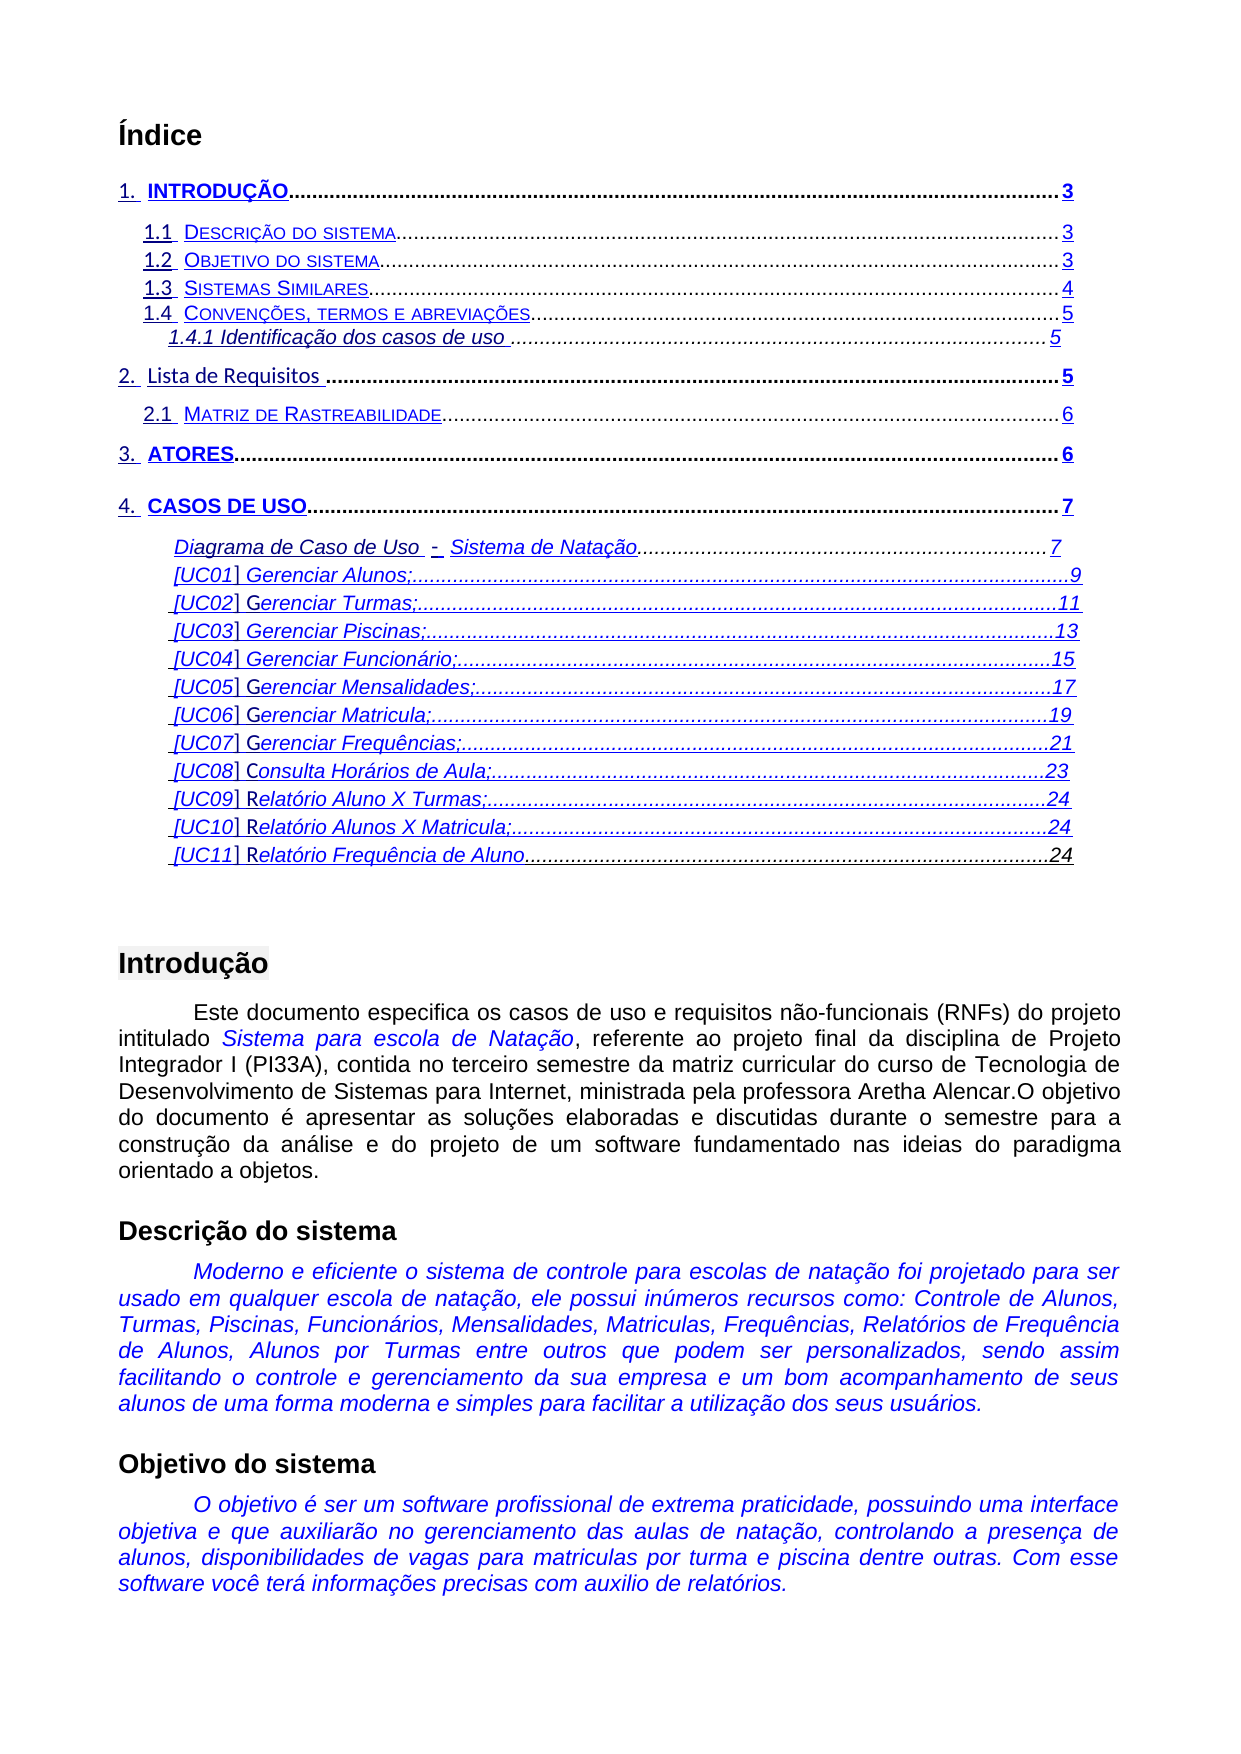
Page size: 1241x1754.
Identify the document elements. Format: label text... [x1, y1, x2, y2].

text Índice [118, 118, 1122, 152]
text [UC01] Gerenciar Alunos;..................................................................................................................9 [168, 560, 1122, 588]
text [UC02] Gerenciar Turmas;...............................................................................................................11 [168, 588, 1122, 616]
text 1.3 Sistemas Similares 4 [143, 273, 1122, 301]
text Introdução [118, 946, 1122, 980]
text [UC04] Gerenciar Funcionário;.......................................................................................................15 [168, 644, 1122, 672]
text Este documento especifica os casos de uso e requisitos não-funcionais (RNFs) do projeto intitulado Sistema para escola de Natação, referente ao projeto final da disciplina de Projeto Integrador I (PI33A), contida no terceiro semestre da matriz curricular do curso de Tecnologia de Desenvolvimento de Sistemas para Internet, ministrada pela professora Aretha Alencar.O objetivo do documento é apresentar as soluções elaboradas e discutidas durante o semestre para a construção da análise e do projeto de um software fundamentado nas ideias do paradigma orientado a objetos. [118, 999, 1122, 1183]
text 1.2 Objetivo do sistema 3 [143, 245, 1122, 273]
text 1.4.1 Identificação dos casos de uso 5 [168, 325, 1122, 349]
text [UC06] Gerenciar Matricula;...........................................................................................................19 [168, 700, 1122, 728]
text Diagrama de Caso de Uso - Sistema de Natação 7 [168, 532, 1122, 560]
text 1.1 Descrição do sistema 3 [143, 217, 1122, 245]
text 3. Atores 6 [118, 439, 1122, 467]
text [UC07] Gerenciar Frequências;......................................................................................................21 [168, 728, 1122, 756]
text [UC05] Gerenciar Mensalidades;....................................................................................................17 [168, 672, 1122, 700]
text 2. Lista de Requisitos 5 [118, 362, 1122, 390]
text 1. Introdução 3 [118, 177, 1122, 205]
text Moderno e eficiente o sistema de controle para escolas de natação foi projetado para ser usado em qualquer escola de natação, ele possui inúmeros recursos como: Controle de Alunos, Turmas, Piscinas, Funcionários, Mensalidades, Matriculas, Frequências, Relatórios de Frequência de Alunos, Alunos por Turmas entre outros que podem ser personalizados, sendo assim facilitando o controle e gerenciamento da sua empresa e um bom acompanhamento de seus alunos de uma forma moderna e simples para facilitar a utilização dos seus usuários. [118, 1258, 1122, 1416]
text 4. Casos de Uso 7 [118, 492, 1122, 520]
text [UC09] Relatório Aluno X Turmas;.................................................................................................24 [168, 784, 1122, 812]
text [UC08] Consulta Horários de Aula;................................................................................................23 [168, 756, 1122, 784]
text [UC03] Gerenciar Piscinas;.............................................................................................................13 [168, 616, 1122, 644]
text Descrição do sistema [118, 1214, 1122, 1246]
text Objetivo do sistema [118, 1448, 1122, 1479]
text [UC11] Relatório Frequência de Aluno...........................................................................................24 [168, 840, 1122, 868]
text O objetivo é ser um software profissional de extrema praticidade, possuindo uma interface objetiva e que auxiliarão no gerenciamento das aulas de natação, controlando a presença de alunos, disponibilidades de vagas para matriculas por turma e piscina dentre outras. Com esse software você terá informações precisas com auxilio de relatórios. [118, 1491, 1122, 1597]
text [UC10] Relatório Alunos X Matricula;.............................................................................................24 [168, 812, 1122, 840]
text 2.1 Matriz de Rastreabilidade 6 [143, 402, 1122, 426]
text 1.4 Convenções, termos e abreviações 5 [143, 301, 1122, 325]
